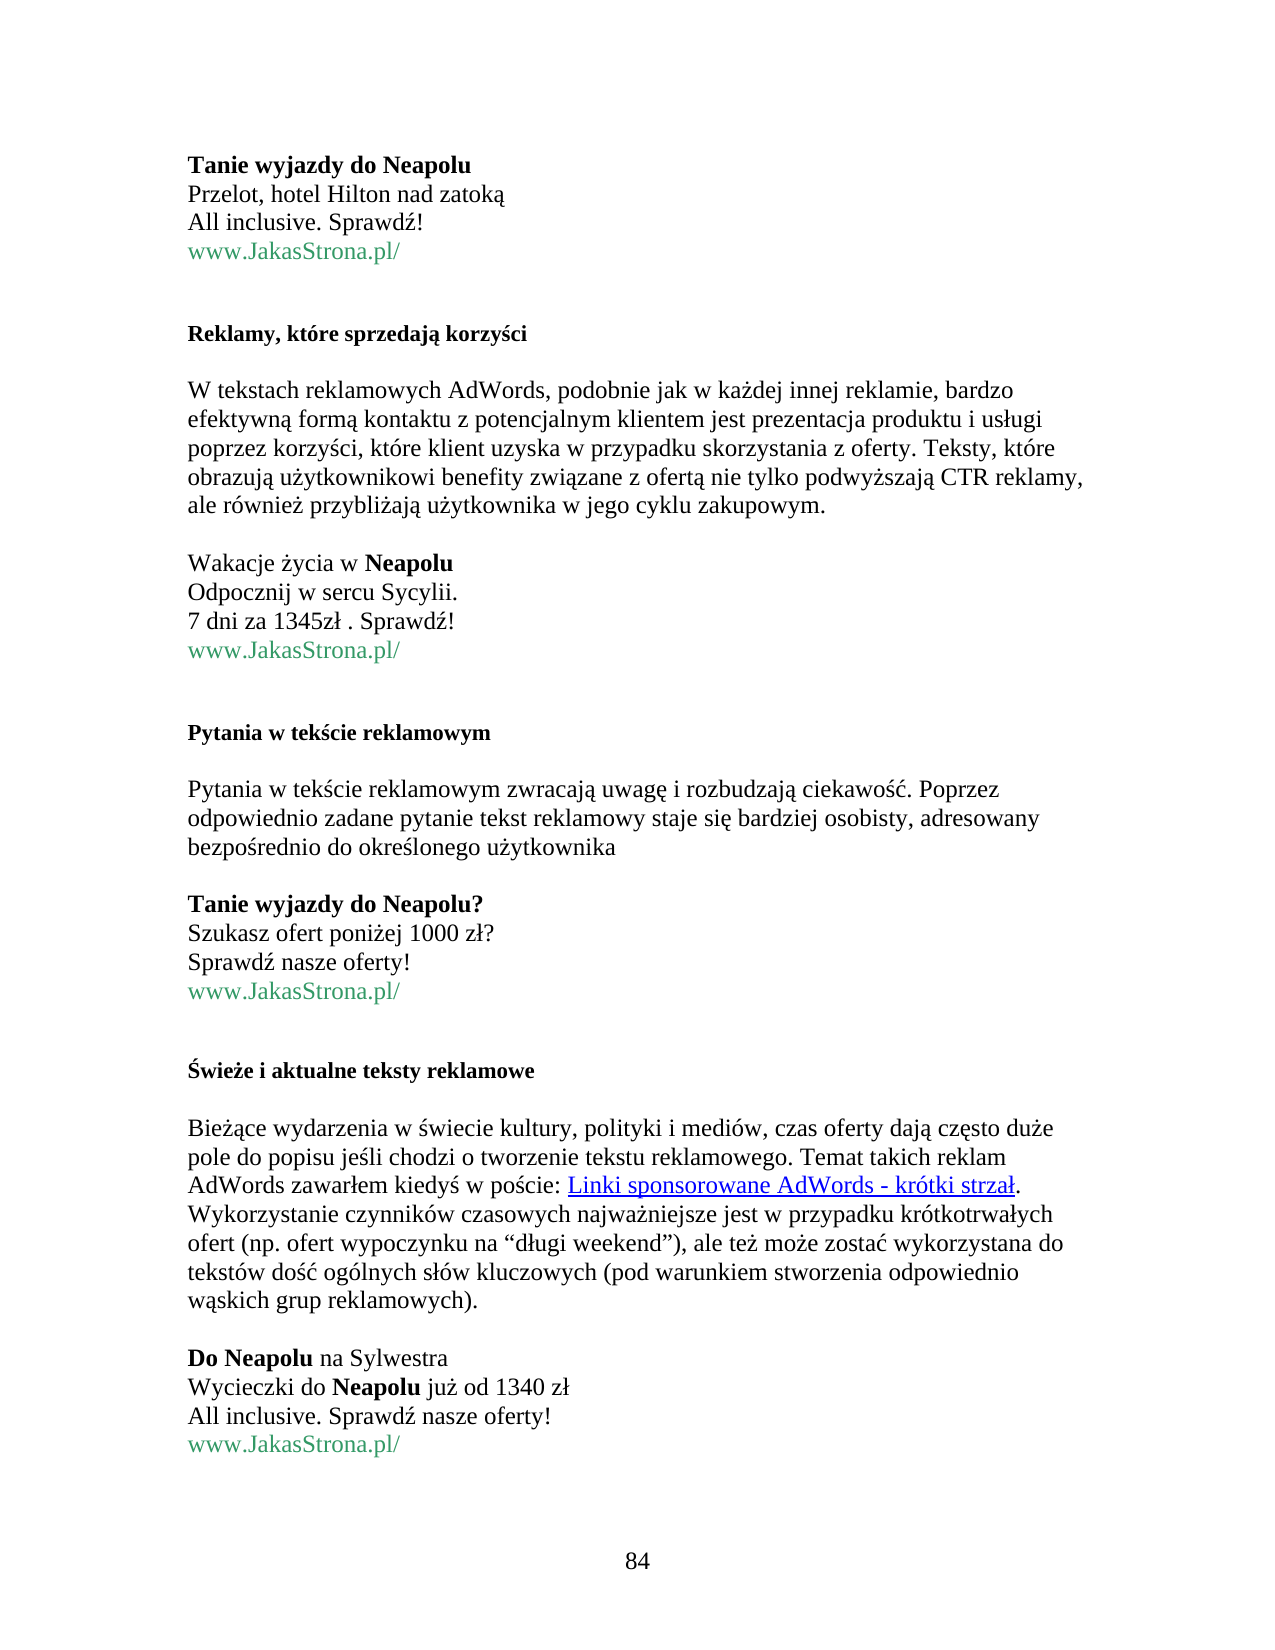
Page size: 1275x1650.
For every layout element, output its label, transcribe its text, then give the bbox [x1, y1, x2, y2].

text www.JakasStrona.pl/ [187, 976, 1087, 1004]
text Do Neapolu na Sylwestra Wycieczki do Neapolu już od 1340 zł All inclusive. Sprawdź nasze oferty! [187, 1343, 1087, 1429]
text Tanie wyjazdy do Neapolu? Szukasz ofert poniżej 1000 zł? Sprawdź nasze oferty! [187, 889, 1087, 976]
text Reklamy, które sprzedają korzyści [187, 320, 1087, 346]
text Pytania w tekście reklamowym [187, 719, 1087, 745]
text www.JakasStrona.pl/ [187, 635, 1087, 663]
text Tanie wyjazdy do Neapolu Przelot, hotel Hilton nad zatoką All inclusive. Sprawdź! [187, 150, 1087, 236]
text Wakacje życia w Neapolu Odpocznij w sercu Sycylii. 7 dni za 1345zł . Sprawdź! [187, 548, 1087, 635]
text Pytania w tekście reklamowym zwracają uwagę i rozbudzają ciekawość. Poprzez odpowiednio zadane pytanie tekst reklamowy staje się bardziej osobisty, adresowany bezpośrednio do określonego użytkownika [187, 774, 1087, 860]
text www.JakasStrona.pl/ [187, 236, 1087, 265]
text Świeże i aktualne teksty reklamowe [187, 1057, 1087, 1084]
text www.JakasStrona.pl/ [187, 1429, 1087, 1458]
text Bieżące wydarzenia w świecie kultury, polityki i mediów, czas oferty dają często duże pole do popisu jeśli chodzi o tworzenie tekstu reklamowego. Temat takich reklam AdWords zawarłem kiedyś w poście: Linki sponsorowane AdWords - krótki strzał. Wykorzystanie czynników czasowych najważniejsze jest w przypadku krótkotrwałych ofert (np. ofert wypoczynku na “długi weekend”), ale też może zostać wykorzystana do tekstów dość ogólnych słów kluczowych (pod warunkiem stworzenia odpowiednio wąskich grup reklamowych). [187, 1113, 1087, 1314]
text W tekstach reklamowych AdWords, podobnie jak w każdej innej reklamie, bardzo efektywną formą kontaktu z potencjalnym klientem jest prezentacja produktu i usługi poprzez korzyści, które klient uzyska w przypadku skorzystania z oferty. Teksty, które obrazują użytkownikowi benefity związane z ofertą nie tylko podwyższają CTR reklamy, ale również przybliżają użytkownika w jego cyklu zakupowym. [187, 376, 1087, 519]
